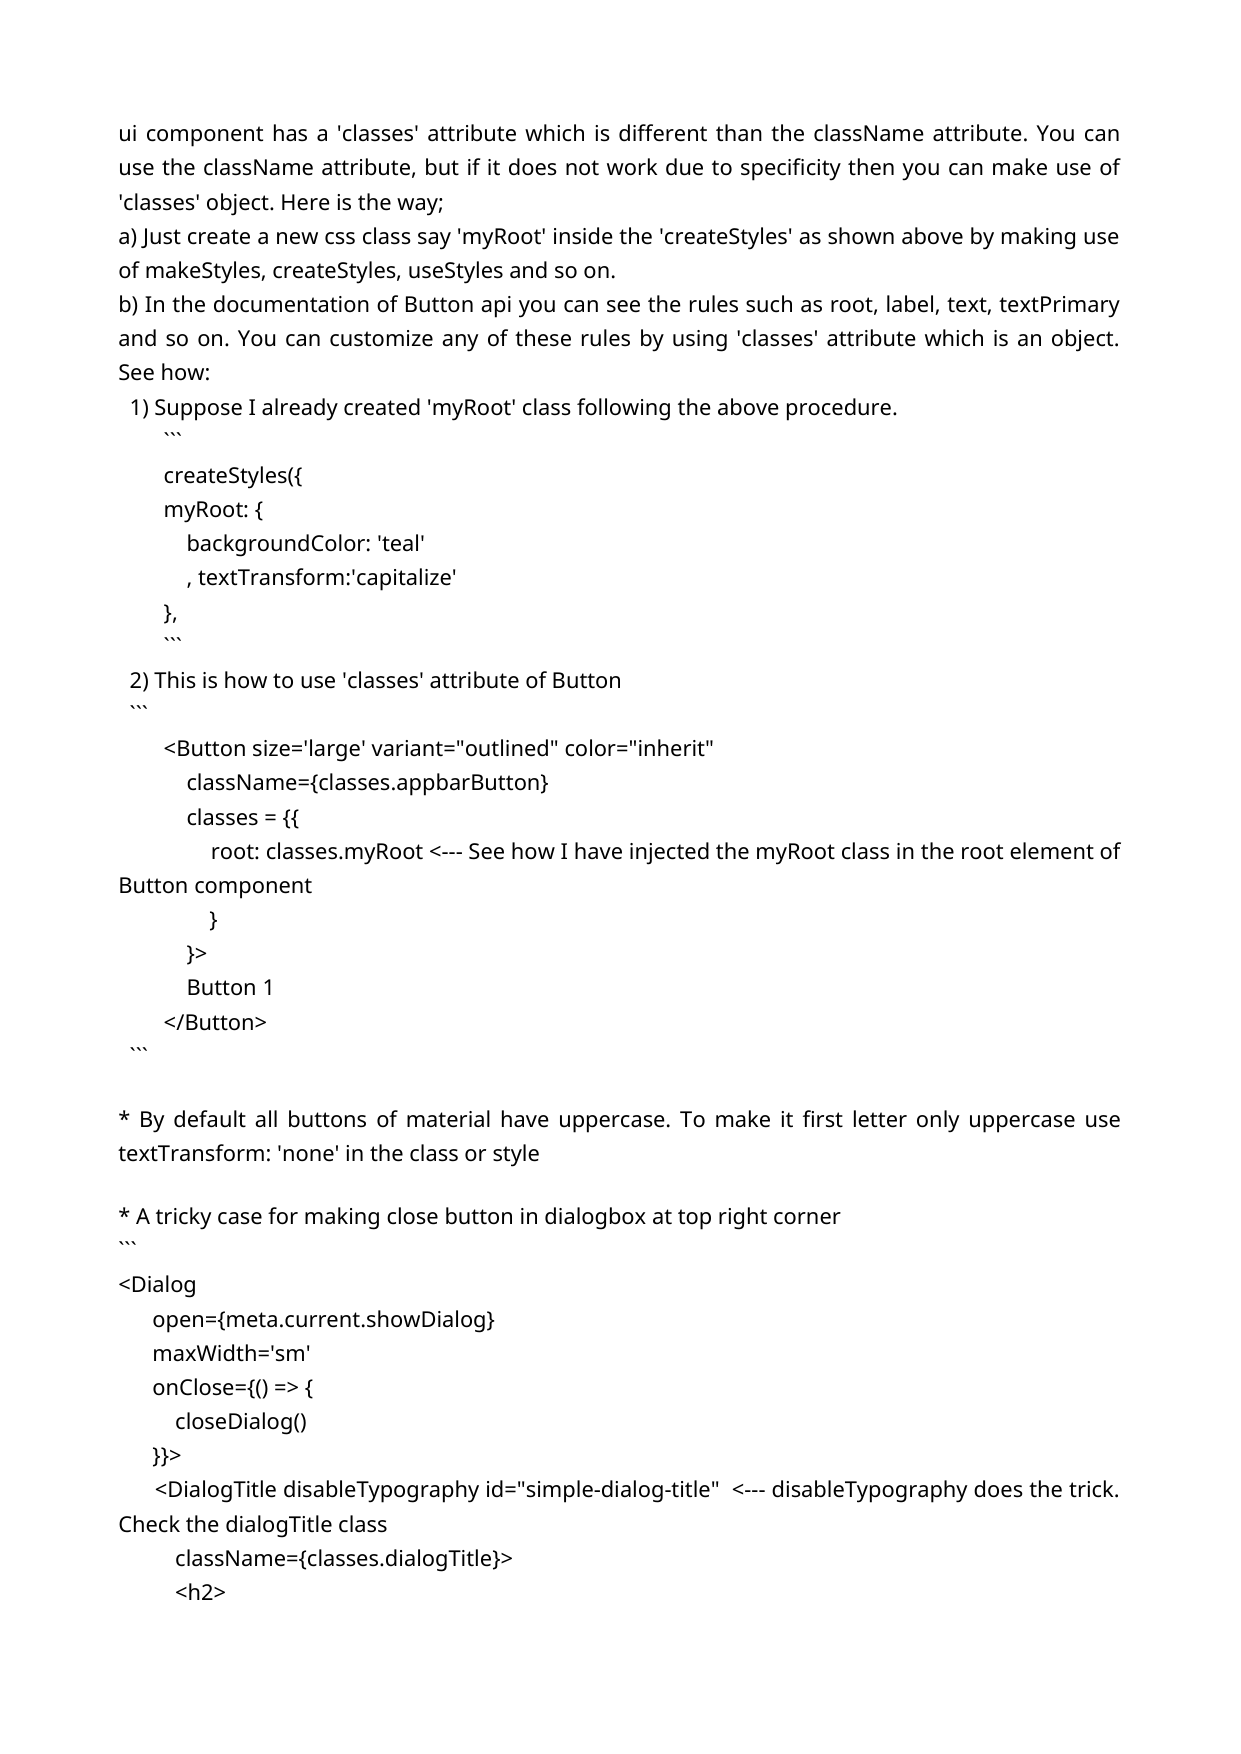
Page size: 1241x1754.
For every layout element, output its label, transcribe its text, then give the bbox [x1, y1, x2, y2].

text 2) This is how to use 'classes' attribute of Button [118, 665, 1122, 694]
text a) Just create a new css class say 'myRoot' inside the 'createStyles' as shown above by making use of makeStyles, createStyles, useStyles and so on. [118, 221, 1122, 284]
text , textTransform:'capitalize' [118, 562, 1122, 592]
text className={classes.dialogTitle}> [118, 1543, 1122, 1572]
text onClose={() => { [118, 1372, 1122, 1402]
text myRoot: { [118, 494, 1122, 524]
text className={classes.appbarButton} [118, 767, 1122, 797]
text ``` [118, 631, 1122, 660]
text <DialogTitle disableTypography id="simple-dialog-title" <--- disableTypography does the trick. Check the dialogTitle class [118, 1474, 1122, 1538]
text <Dialog [118, 1269, 1122, 1299]
text } [118, 904, 1122, 934]
text b) In the documentation of Button api you can see the rules such as root, label, text, textPrimary and so on. You can customize any of these rules by using 'classes' attribute which is an object. See how: [118, 289, 1122, 387]
text ``` [118, 1235, 1122, 1265]
text createStyles({ [118, 460, 1122, 489]
text <Button size='large' variant="outlined" color="inherit" [118, 733, 1122, 763]
text * A tricky case for making close button in dialogbox at top right corner [118, 1201, 1122, 1231]
text * By default all buttons of material have uppercase. To make it first letter only uppercase use textTransform: 'none' in the class or style [118, 1104, 1122, 1168]
text open={meta.current.showDialog} [118, 1303, 1122, 1333]
text maxWidth='sm' [118, 1338, 1122, 1367]
text backgroundColor: 'teal' [118, 528, 1122, 558]
text ``` [118, 1041, 1122, 1070]
text }}> [118, 1440, 1122, 1470]
text </Button> [118, 1006, 1122, 1036]
text 1) Suppose I already created 'myRoot' class following the above procedure. [118, 391, 1122, 421]
text classes = {{ [118, 801, 1122, 831]
text root: classes.myRoot <--- See how I have injected the myRoot class in the root element of Button component [118, 836, 1122, 899]
text ``` [118, 426, 1122, 455]
text ui component has a 'classes' attribute which is different than the className attribute. You can use the className attribute, but if it does not work due to specificity then you can make use of 'classes' object. Here is the way; [118, 118, 1122, 216]
text }> [118, 938, 1122, 968]
text Button 1 [118, 972, 1122, 1002]
text closeDialog() [118, 1406, 1122, 1436]
text <h2> [118, 1577, 1122, 1607]
text ``` [118, 699, 1122, 729]
text }, [118, 596, 1122, 626]
